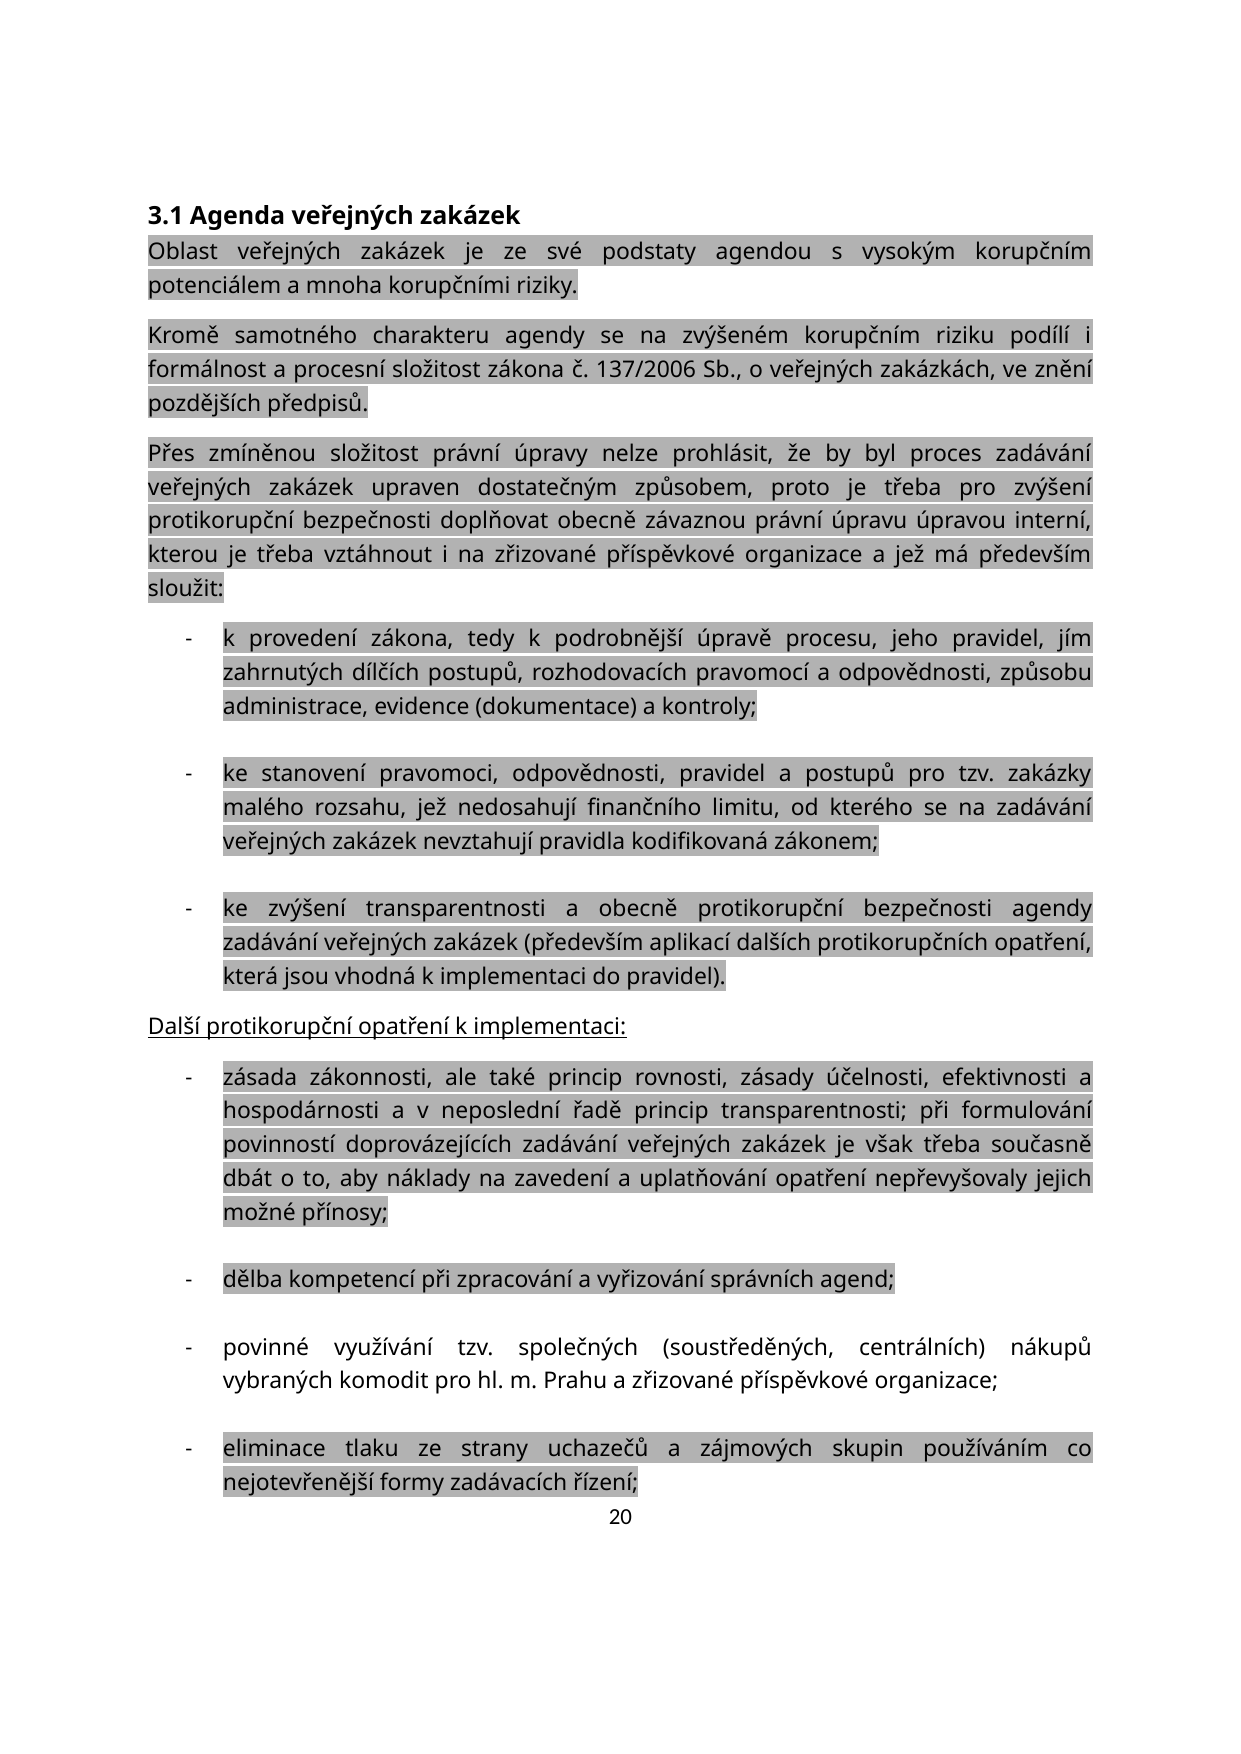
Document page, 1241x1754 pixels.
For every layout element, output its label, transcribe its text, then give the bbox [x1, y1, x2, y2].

text Další protikorupční opatření k implementaci: [148, 1010, 1093, 1041]
list ke zvýšení transparentnosti a obecně protikorupční bezpečnosti agendy zadávání veřejných zakázek (především aplikací dalších protikorupčních opatření, která jsou vhodná k implementaci do pravidel). [185, 892, 1093, 991]
list ke stanovení pravomoci, odpovědnosti, pravidel a postupů pro tzv. zakázky malého rozsahu, jež nedosahují finančního limitu, od kterého se na zadávání veřejných zakázek nevztahují pravidla kodifikovaná zákonem; [185, 757, 1093, 856]
subtitle 3.1 Agenda veřejných zakázek [148, 198, 1093, 232]
list k provedení zákona, tedy k podrobnější úpravě procesu, jeho pravidel, jím zahrnutých dílčích postupů, rozhodovacích pravomocí a odpovědnosti, způsobu administrace, evidence (dokumentace) a kontroly; [185, 622, 1093, 721]
text Kromě samotného charakteru agendy se na zvýšeném korupčním riziku podílí i formálnost a procesní složitost zákona č. 137/2006 Sb., o veřejných zakázkách, ve znění pozdějších předpisů. [148, 319, 1093, 418]
list eliminace tlaku ze strany uchazečů a zájmových skupin používáním co nejotevřenější formy zadávacích řízení; [185, 1432, 1093, 1497]
text Přes zmíněnou složitost právní úpravy nelze prohlásit, že by byl proces zadávání veřejných zakázek upraven dostatečným způsobem, proto je třeba pro zvýšení protikorupční bezpečnosti doplňovat obecně závaznou právní úpravu úpravou interní, kterou je třeba vztáhnout i na zřizované příspěvkové organizace a jež má především sloužit: [148, 437, 1093, 603]
text Oblast veřejných zakázek je ze své podstaty agendou s vysokým korupčním potenciálem a mnoha korupčními riziky. [148, 235, 1093, 300]
list zásada zákonnosti, ale také princip rovnosti, zásady účelnosti, efektivnosti a hospodárnosti a v neposlední řadě princip transparentnosti; při formulování povinností doprovázejících zadávání veřejných zakázek je však třeba současně dbát o to, aby náklady na zavedení a uplatňování opatření nepřevyšovaly jejich možné přínosy; [185, 1061, 1093, 1227]
list povinné využívání tzv. společných (soustředěných, centrálních) nákupů vybraných komodit pro hl. m. Prahu a zřizované příspěvkové organizace; [185, 1331, 1093, 1396]
list dělba kompetencí při zpracování a vyřizování správních agend; [185, 1263, 1093, 1294]
